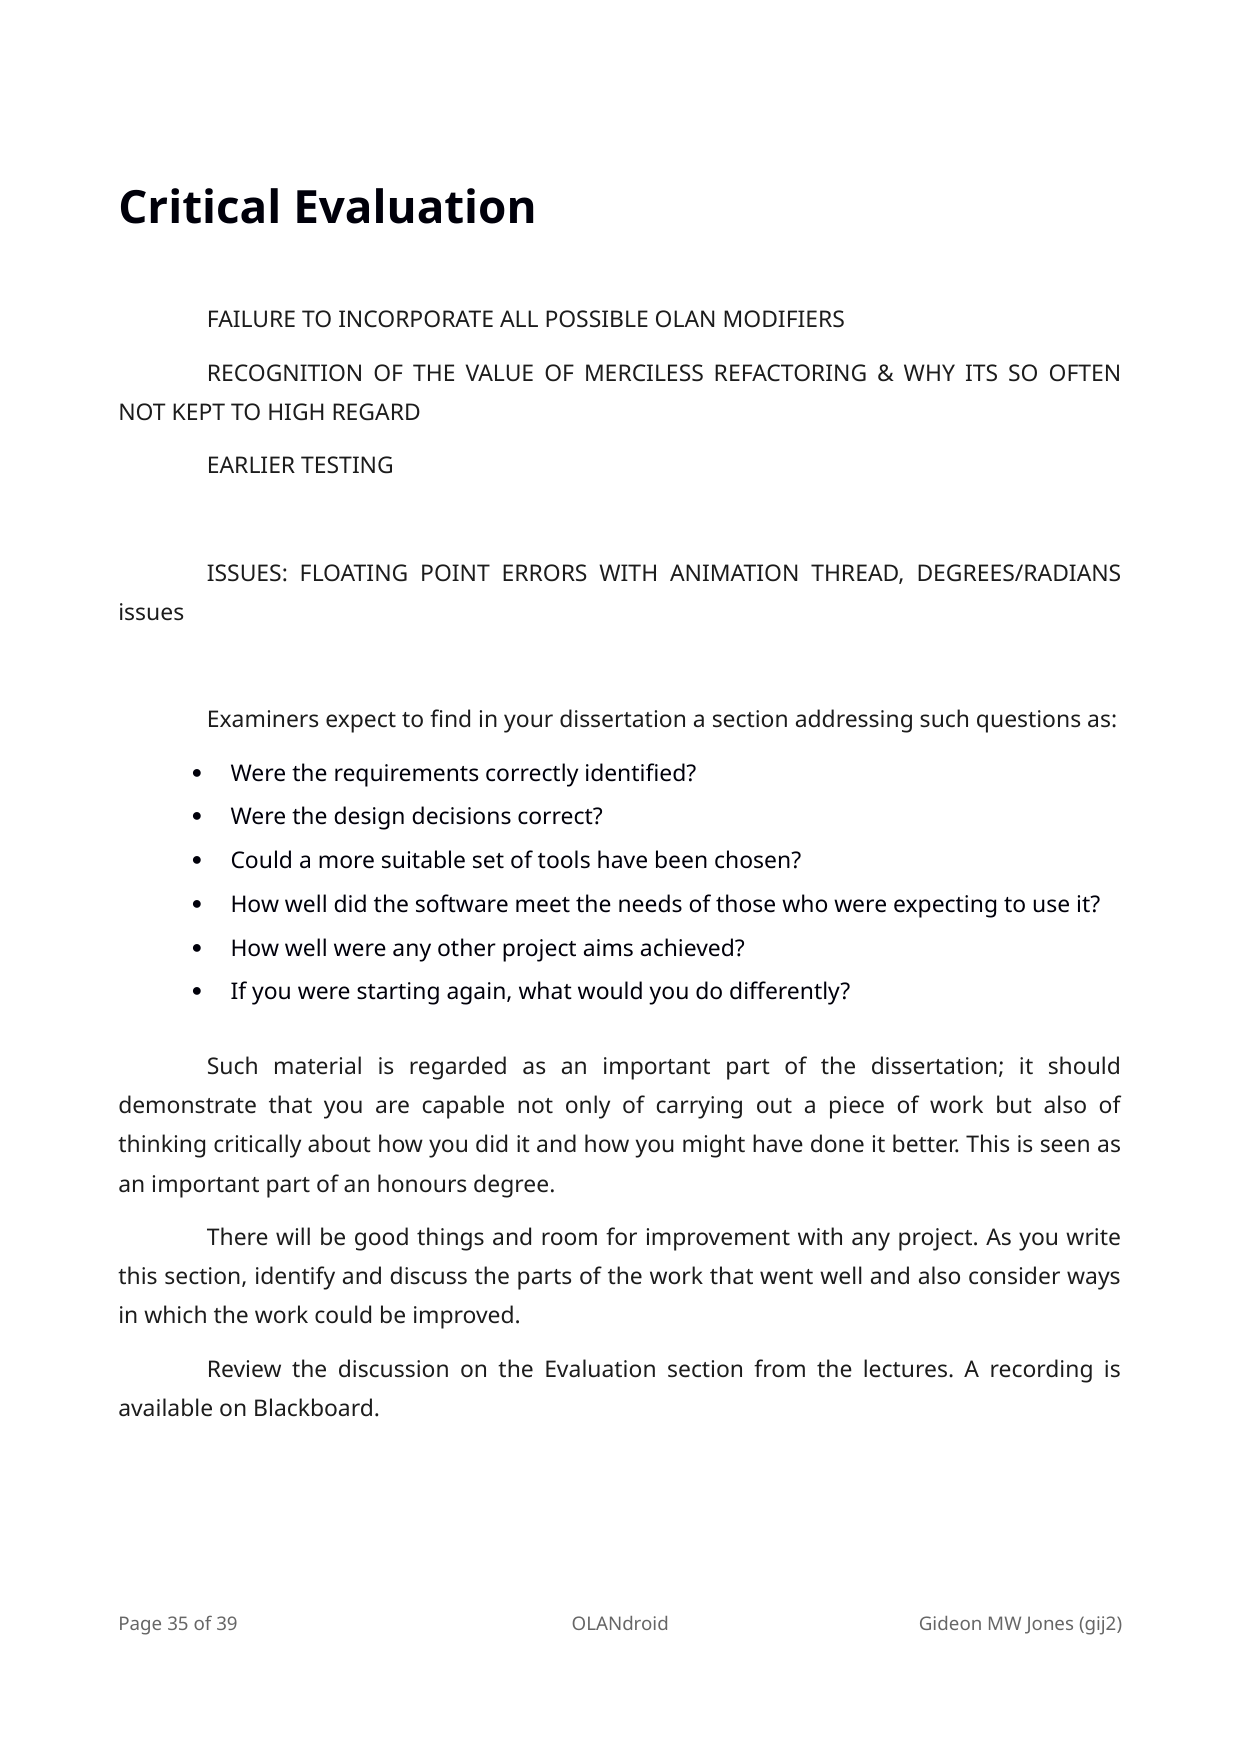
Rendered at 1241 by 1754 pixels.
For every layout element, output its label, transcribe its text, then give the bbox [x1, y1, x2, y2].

text FAILURE TO INCORPORATE ALL POSSIBLE OLAN MODIFIERS [118, 303, 1122, 334]
list How well were any other project aims achieved? [193, 932, 1122, 963]
text Examiners expect to find in your dissertation a section addressing such questions as: [118, 703, 1122, 734]
text Review the discussion on the Evaluation section from the lectures. A recording is available on Blackboard. [118, 1353, 1122, 1423]
list Were the requirements correctly identified? [193, 757, 1122, 788]
list How well did the software meet the needs of those who were expecting to use it? [193, 888, 1122, 919]
list Could a more suitable set of tools have been chosen? [193, 844, 1122, 875]
list Were the design decisions correct? [193, 800, 1122, 832]
list If you were starting again, what would you do differently? [193, 975, 1122, 1007]
text ISSUES: FLOATING POINT ERRORS WITH ANIMATION THREAD, DEGREES/RADIANS issues [118, 557, 1122, 627]
text There will be good things and room for improvement with any project. As you write this section, identify and discuss the parts of the work that went well and also consider ways in which the work could be improved. [118, 1221, 1122, 1331]
subtitle Critical Evaluation [118, 174, 1122, 237]
text Such material is regarded as an important part of the dissertation; it should demonstrate that you are capable not only of carrying out a piece of work but also of thinking critically about how you did it and how you might have done it better. This is seen as an important part of an honours degree. [118, 1050, 1122, 1199]
text RECOGNITION OF THE VALUE OF MERCILESS REFACTORING & WHY ITS SO OFTEN NOT KEPT TO HIGH REGARD [118, 357, 1122, 427]
text EARLIER TESTING [118, 449, 1122, 481]
